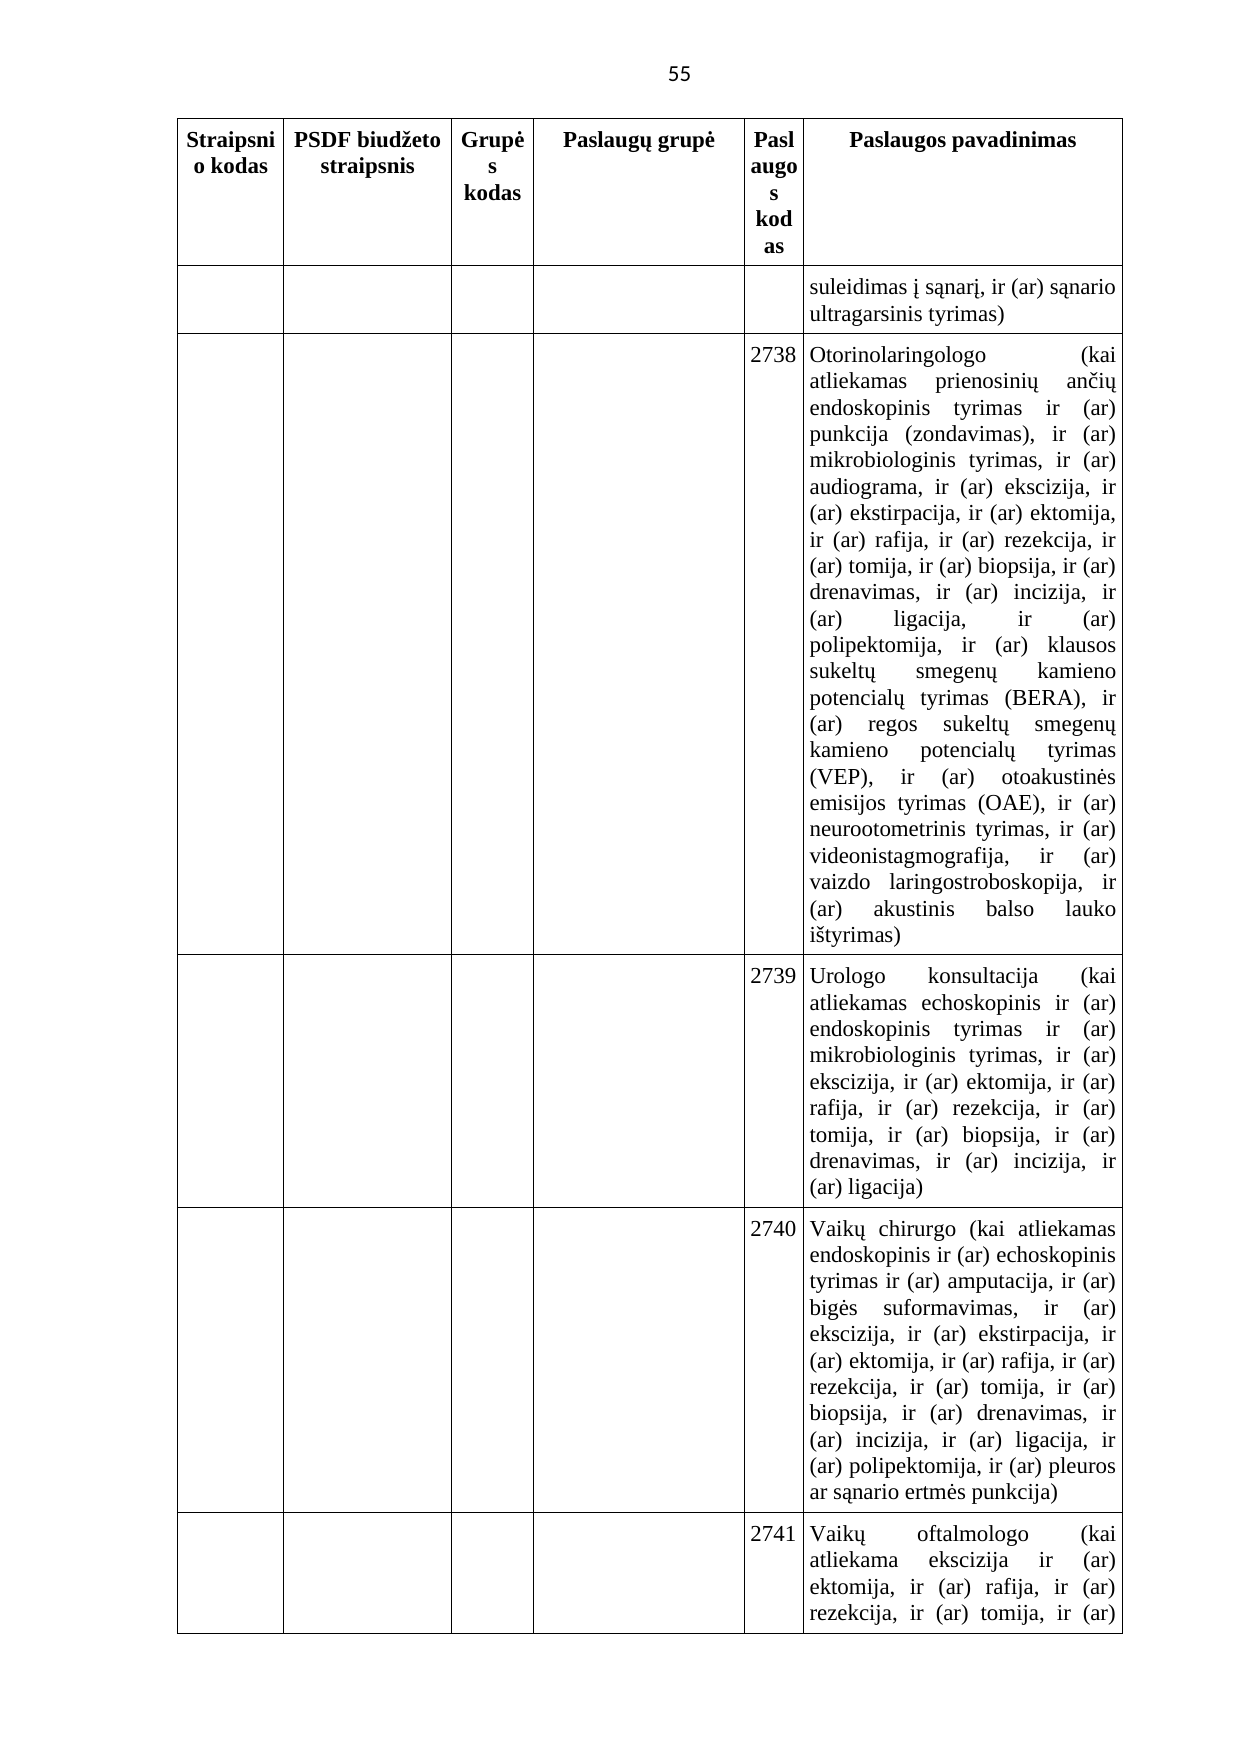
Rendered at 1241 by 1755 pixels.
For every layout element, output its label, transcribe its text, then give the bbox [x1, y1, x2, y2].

table_cell [178, 334, 283, 954]
table_header Paslaugos kodas [745, 119, 803, 265]
table_cell [284, 1208, 451, 1512]
table_cell [178, 266, 283, 333]
table_cell [284, 266, 451, 333]
table_cell [534, 1208, 744, 1512]
table_cell Urologo konsultacija (kai atliekamas echoskopinis ir (ar) endoskopinis tyrimas ir (ar) mikrobiologinis tyrimas, ir (ar) ekscizija, ir (ar) ektomija, ir (ar) rafija, ir (ar) rezekcija, ir (ar) tomija, ir (ar) biopsija, ir (ar) drenavimas, ir (ar) incizija, ir (ar) ligacija) [804, 955, 1122, 1207]
table_header Straipsnio kodas [178, 119, 283, 265]
table_header PSDF biudžeto straipsnis [284, 119, 451, 265]
table_cell 2740 [745, 1208, 803, 1512]
table_cell [534, 955, 744, 1207]
table_cell [534, 334, 744, 954]
table_cell [745, 266, 803, 333]
table_cell Vaikų oftalmologo (kai atliekama ekscizija ir (ar) ektomija, ir (ar) rafija, ir (ar) rezekcija, ir (ar) tomija, ir (ar) [804, 1513, 1122, 1632]
table_cell [452, 1513, 533, 1632]
table_cell [534, 266, 744, 333]
table_cell Vaikų chirurgo (kai atliekamas endoskopinis ir (ar) echoskopinis tyrimas ir (ar) amputacija, ir (ar) bigės suformavimas, ir (ar) ekscizija, ir (ar) ekstirpacija, ir (ar) ektomija, ir (ar) rafija, ir (ar) rezekcija, ir (ar) tomija, ir (ar) biopsija, ir (ar) drenavimas, ir (ar) incizija, ir (ar) ligacija, ir (ar) polipektomija, ir (ar) pleuros ar sąnario ertmės punkcija) [804, 1208, 1122, 1512]
table_cell Otorinolaringologo (kai atliekamas prienosinių ančių endoskopinis tyrimas ir (ar) punkcija (zondavimas), ir (ar) mikrobiologinis tyrimas, ir (ar) audiograma, ir (ar) ekscizija, ir (ar) ekstirpacija, ir (ar) ektomija, ir (ar) rafija, ir (ar) rezekcija, ir (ar) tomija, ir (ar) biopsija, ir (ar) drenavimas, ir (ar) incizija, ir (ar) ligacija, ir (ar) polipektomija, ir (ar) klausos sukeltų smegenų kamieno potencialų tyrimas (BERA), ir (ar) regos sukeltų smegenų kamieno potencialų tyrimas (VEP), ir (ar) otoakustinės emisijos tyrimas (OAE), ir (ar) neurootometrinis tyrimas, ir (ar) videonistagmografija, ir (ar) vaizdo laringostroboskopija, ir (ar) akustinis balso lauko ištyrimas) [804, 334, 1122, 954]
table_cell [534, 1513, 744, 1632]
table_header Paslaugų grupė [534, 119, 744, 265]
table_cell [452, 1208, 533, 1512]
table_cell [284, 1513, 451, 1632]
table_header Grupės kodas [452, 119, 533, 265]
table_cell [452, 334, 533, 954]
table_cell 2739 [745, 955, 803, 1207]
table_cell [284, 955, 451, 1207]
table_cell 2738 [745, 334, 803, 954]
table_cell [452, 955, 533, 1207]
table_cell [178, 955, 283, 1207]
table_cell 2741 [745, 1513, 803, 1632]
table_cell [452, 266, 533, 333]
table_cell [178, 1208, 283, 1512]
table_header Paslaugos pavadinimas [804, 119, 1122, 265]
table_cell [284, 334, 451, 954]
table_cell suleidimas į sąnarį, ir (ar) sąnario ultragarsinis tyrimas) [804, 266, 1122, 333]
table_cell [178, 1513, 283, 1632]
